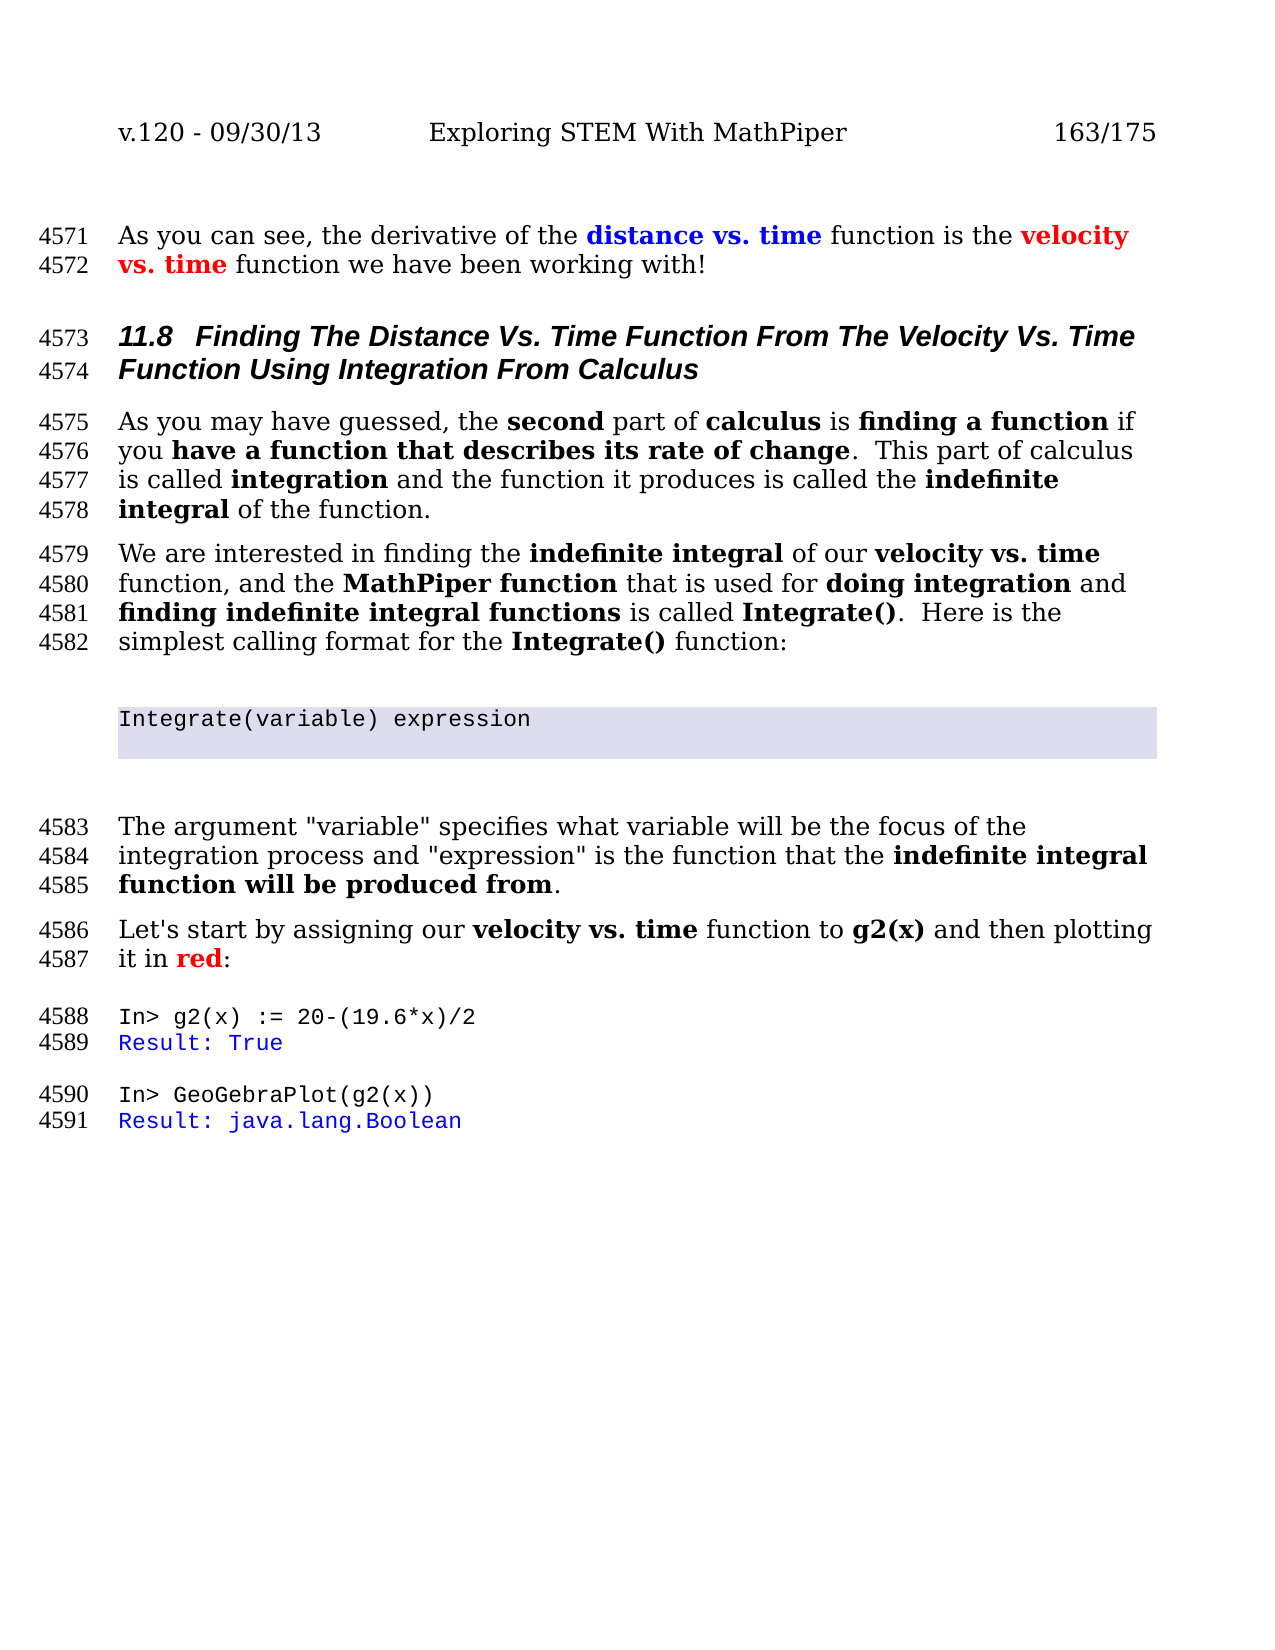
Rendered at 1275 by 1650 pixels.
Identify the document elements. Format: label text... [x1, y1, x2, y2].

text In> GeoGebraPlot(g2(x)) [118, 1083, 1157, 1109]
subtitle Finding The Distance Vs. Time Function From The Velocity Vs. Time Function Using Integration From Calculus [118, 319, 1157, 386]
text Let's start by assigning our velocity vs. time function to g2(x) and then plotting it in red: [118, 915, 1157, 974]
text The argument "variable" specifies what variable will be the focus of the integration process and "expression" is the function that the indefinite integral function will be produced from. [118, 812, 1157, 900]
text In> g2(x) := 20-(19.6*x)/2 [118, 1006, 1157, 1032]
text Result: True [118, 1032, 1157, 1057]
text As you can see, the derivative of the distance vs. time function is the velocity vs. time function we have been working with! [118, 221, 1157, 280]
text As you may have guessed, the second part of calculus is finding a function if you have a function that describes its rate of change. This part of calculus is called integration and the function it produces is called the indefinite integral of the function. [118, 407, 1157, 524]
table_header Integrate(variable) expression [118, 707, 1157, 759]
text We are interested in finding the indefinite integral of our velocity vs. time function, and the MathPiper function that is used for doing integration and finding indefinite integral functions is called Integrate(). Here is the simplest calling format for the Integrate() function: [118, 539, 1157, 657]
text Result: java.lang.Boolean [118, 1109, 1157, 1135]
